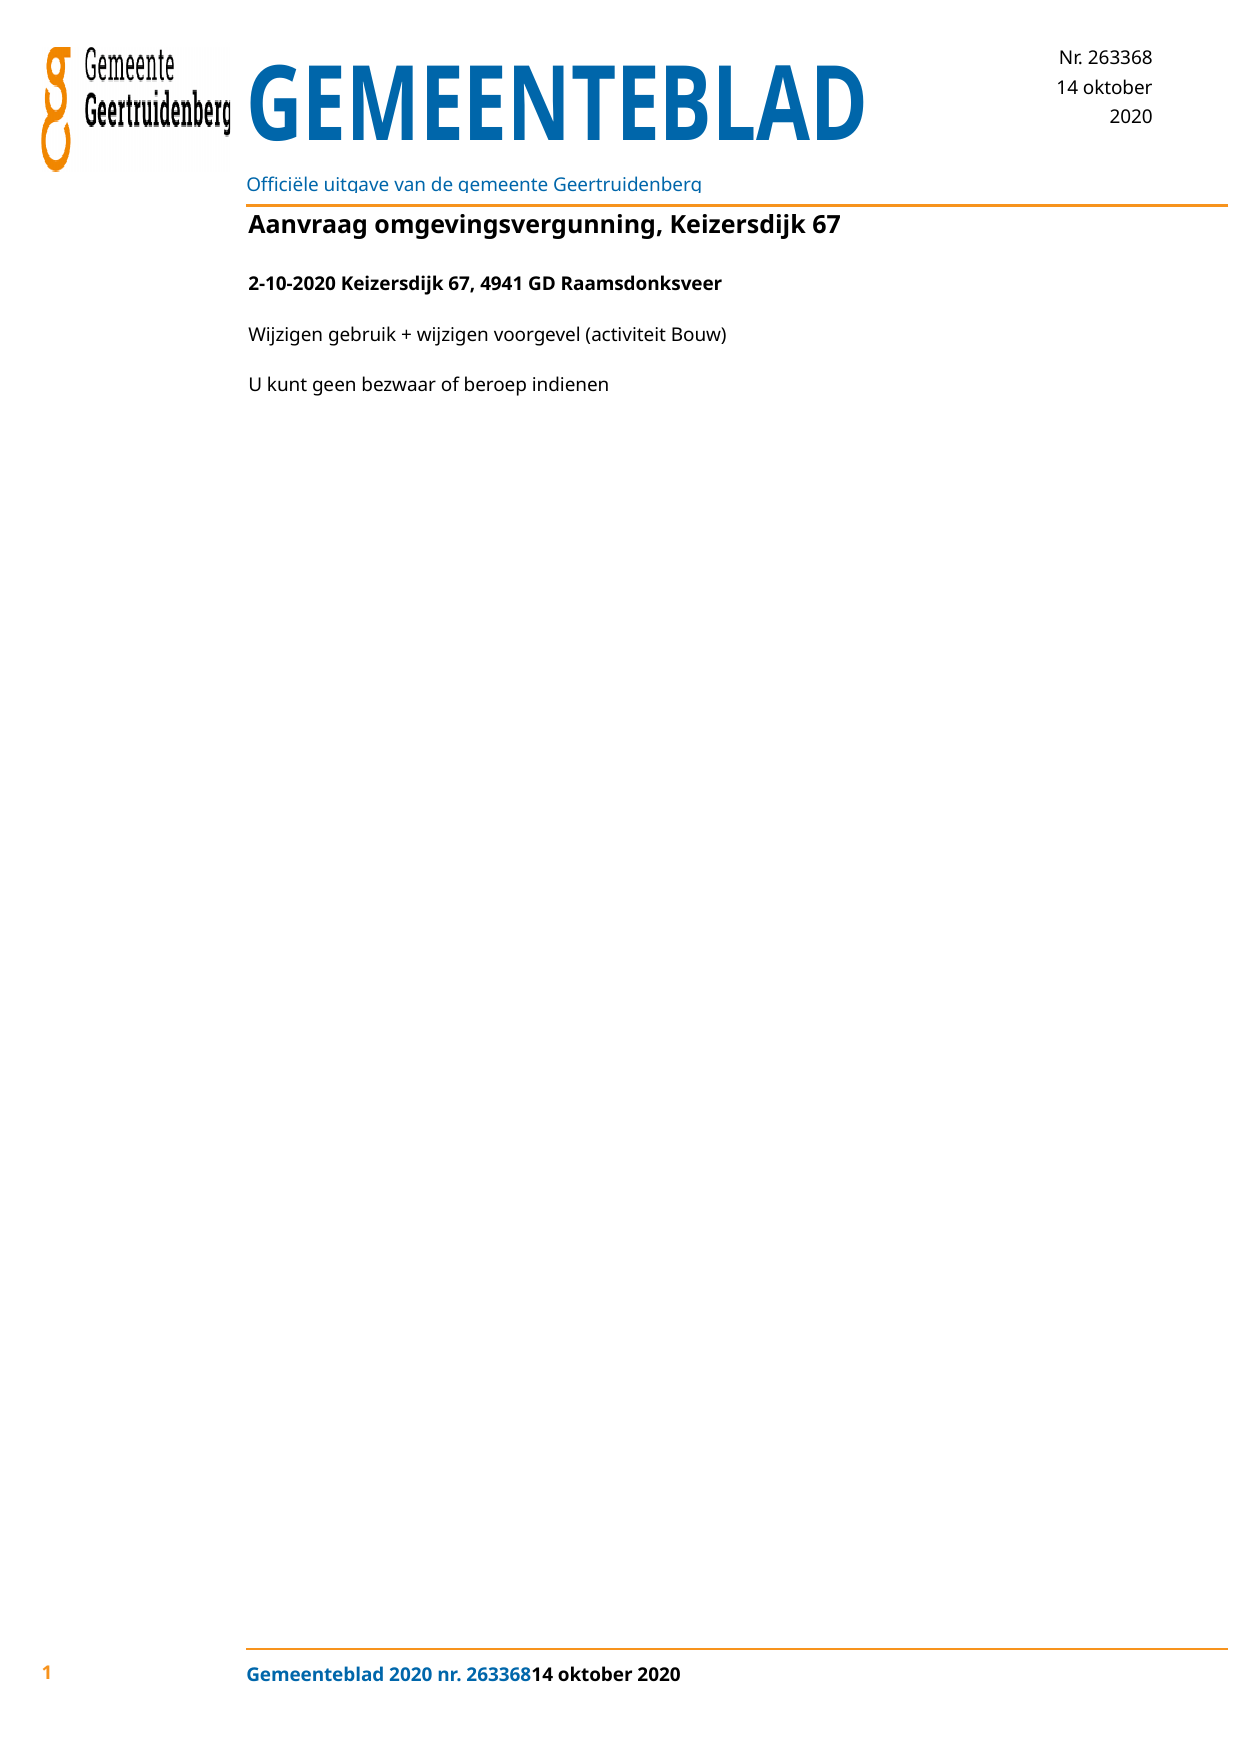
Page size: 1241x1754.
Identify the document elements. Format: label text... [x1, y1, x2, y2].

picture [41, 47, 231, 172]
text 2-10-2020 Keizersdijk 67, 4941 GD Raamsdonksveer [248, 270, 1152, 296]
text U kunt geen bezwaar of beroep indienen [248, 371, 1152, 397]
text Aanvraag omgevingsvergunning, Keizersdijk 67 [248, 207, 1152, 241]
text Wijzigen gebruik + wijzigen voorgevel (activiteit Bouw) [248, 321, 1152, 346]
